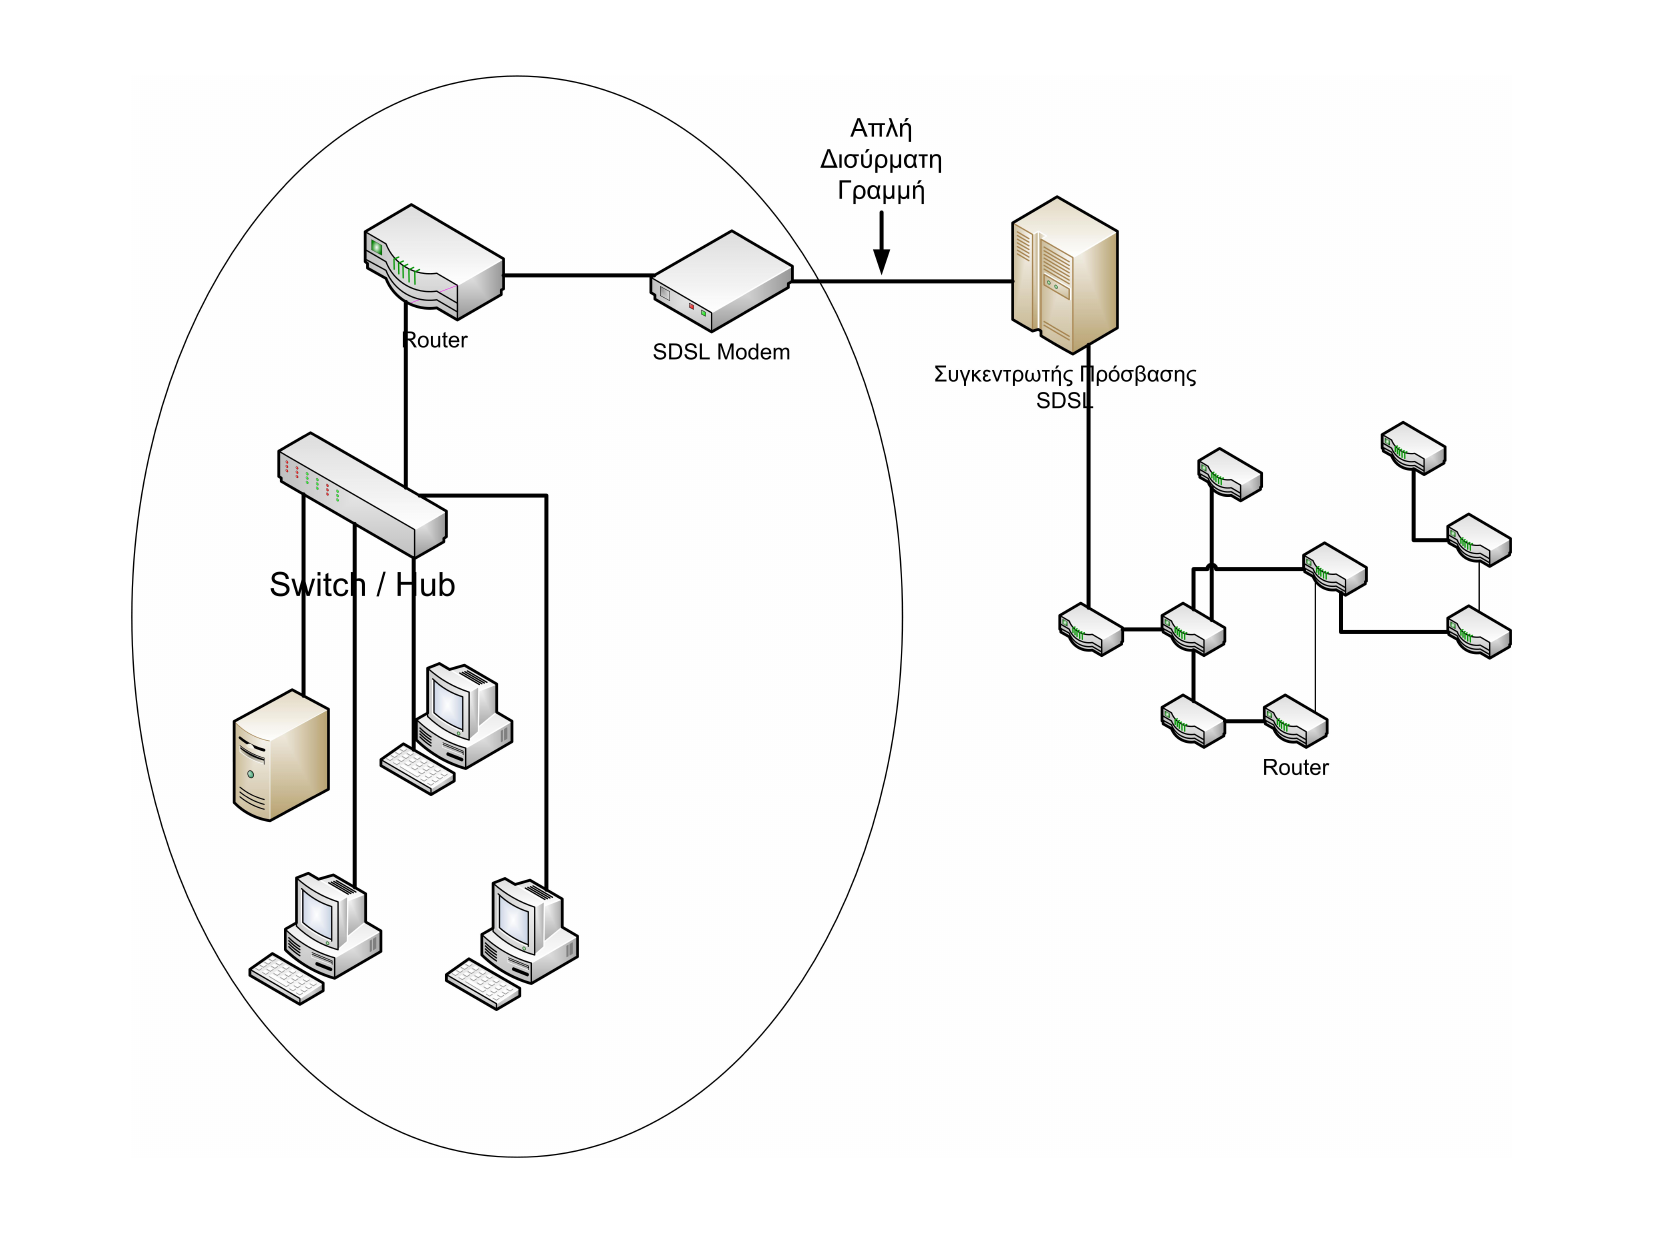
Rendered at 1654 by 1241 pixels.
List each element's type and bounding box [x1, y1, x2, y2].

picture [131, 75, 1512, 1158]
